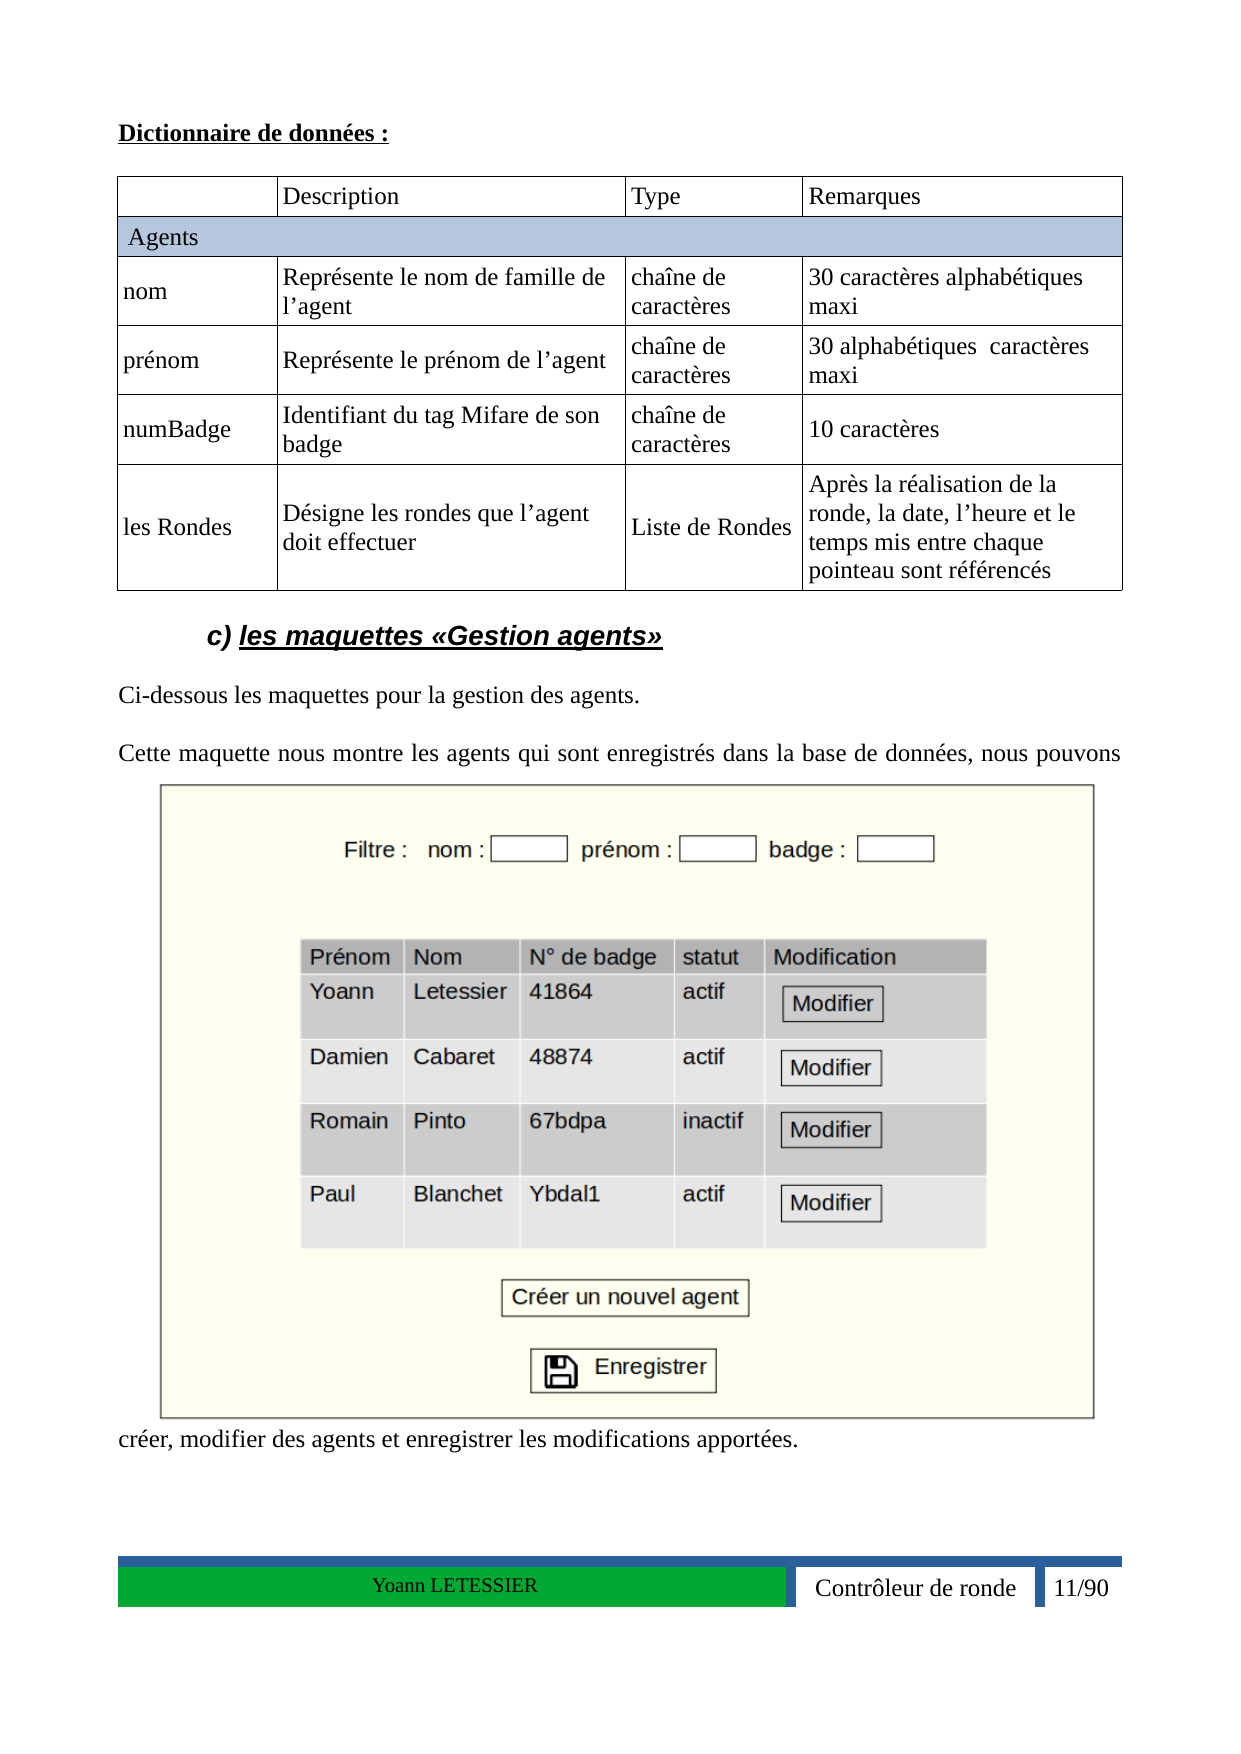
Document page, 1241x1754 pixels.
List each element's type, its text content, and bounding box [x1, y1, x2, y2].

table_cell Représente le nom de famille de l’agent [278, 257, 625, 325]
table_header Type [626, 177, 802, 216]
table_cell Après la réalisation de la ronde, la date, l’heure et le temps mis entre chaque pointeau sont référencés [803, 465, 1122, 590]
table_header [118, 177, 277, 216]
table_header Remarques [803, 177, 1122, 216]
table_cell Identifiant du tag Mifare de son badge [278, 395, 625, 463]
text Dictionnaire de données : [118, 118, 1122, 147]
table_cell chaîne de caractères [626, 326, 802, 394]
table_cell 30 caractères alphabétiques maxi [803, 257, 1122, 325]
table_cell les Rondes [118, 465, 277, 590]
table_cell Désigne les rondes que l’agent doit effectuer [278, 465, 625, 590]
table_cell Liste de Rondes [626, 465, 802, 590]
subtitle les maquettes «Gestion agents» [118, 619, 1122, 651]
picture [155, 782, 1100, 1425]
table_cell numBadge [118, 395, 277, 463]
table_cell prénom [118, 326, 277, 394]
table_cell 10 caractères [803, 395, 1122, 463]
table_cell 30 alphabétiques caractères maxi [803, 326, 1122, 394]
text Ci-dessous les maquettes pour la gestion des agents. [118, 680, 1122, 709]
table_cell nom [118, 257, 277, 325]
table_cell Représente le prénom de l’agent [278, 326, 625, 394]
table_cell Agents [118, 217, 1122, 256]
table_header Description [278, 177, 625, 216]
table_cell chaîne de caractères [626, 257, 802, 325]
table_cell chaîne de caractères [626, 395, 802, 463]
text Cette maquette nous montre les agents qui sont enregistrés dans la base de données, nous pouvons créer, modifier des agents et enregistrer les modifications apportées. [118, 738, 1122, 1453]
